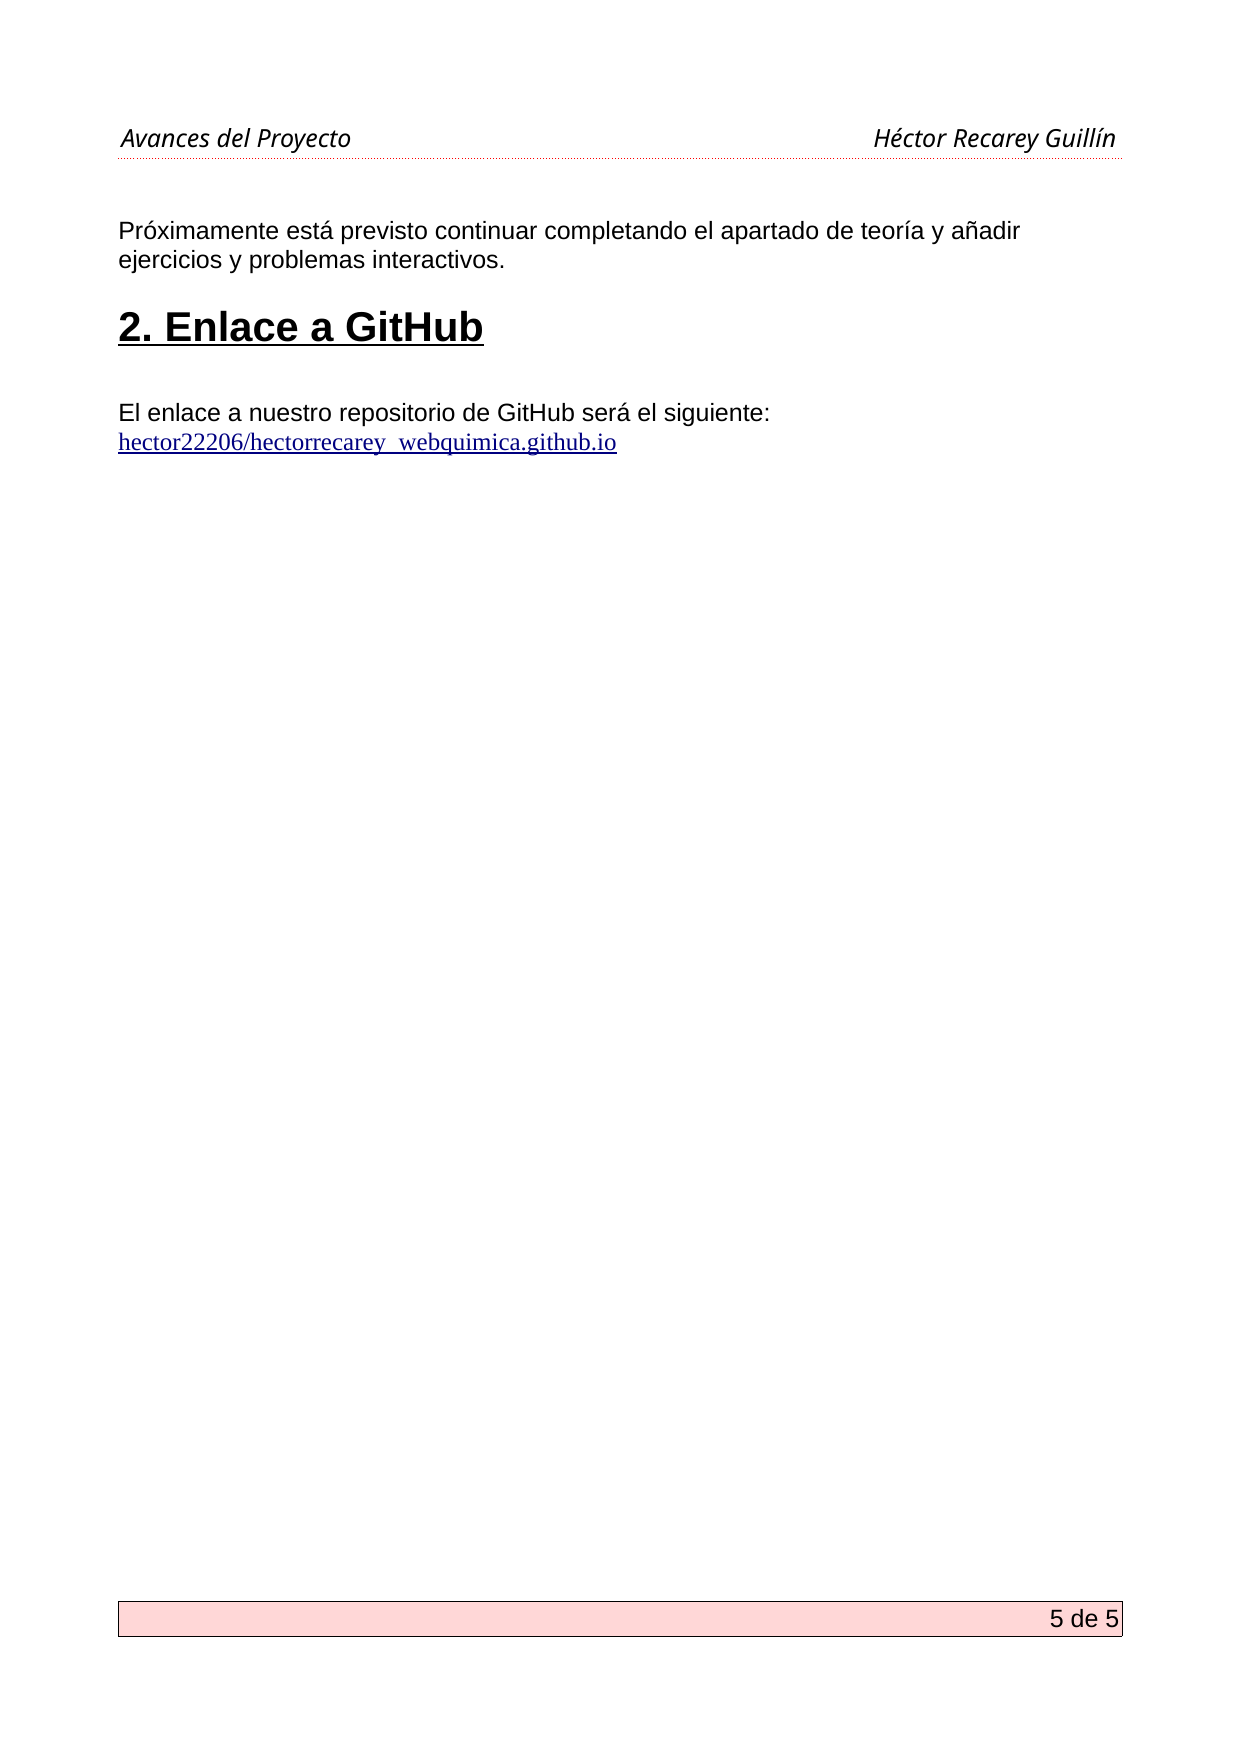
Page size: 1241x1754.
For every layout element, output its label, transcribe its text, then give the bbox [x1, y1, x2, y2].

text 2. Enlace a GitHub [118, 303, 1122, 351]
text El enlace a nuestro repositorio de GitHub será el siguiente: [118, 398, 1122, 427]
text hector22206/hectorrecarey_webquimica.github.io [118, 427, 1122, 456]
text Próximamente está previsto continuar completando el apartado de teoría y añadir ejercicios y problemas interactivos. [118, 216, 1122, 274]
